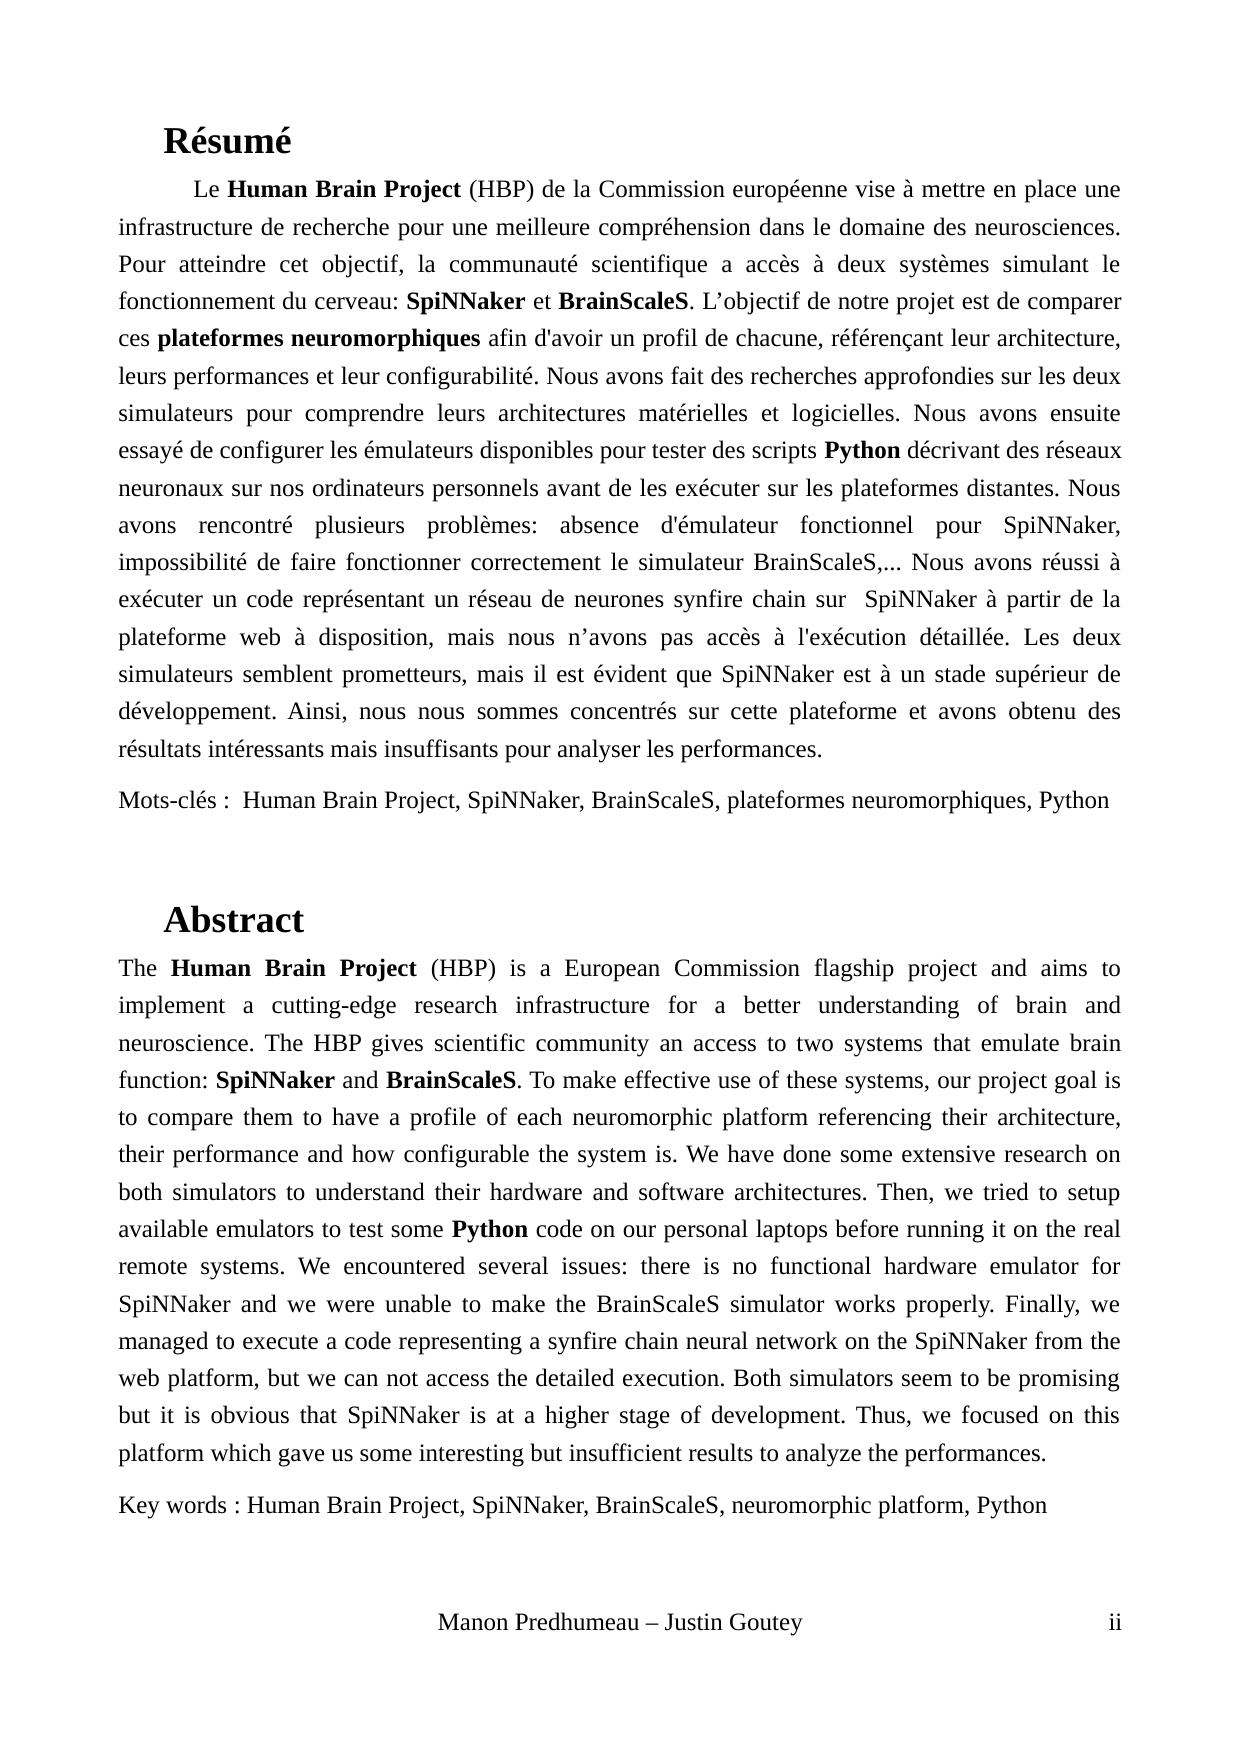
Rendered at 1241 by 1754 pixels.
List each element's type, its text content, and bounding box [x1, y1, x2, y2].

text Key words : Human Brain Project, SpiNNaker, BrainScaleS, neuromorphic platform, Python [118, 1490, 1122, 1518]
text The Human Brain Project (HBP) is a European Commission flagship project and aims to implement a cutting-edge research infrastructure for a better understanding of brain and neuroscience. The HBP gives scientific community an access to two systems that emulate brain function: SpiNNaker and BrainScaleS. To make effective use of these systems, our project goal is to compare them to have a profile of each neuromorphic platform referencing their architecture, their performance and how configurable the system is. We have done some extensive research on both simulators to understand their hardware and software architectures. Then, we tried to setup available emulators to test some Python code on our personal laptops before running it on the real remote systems. We encountered several issues: there is no functional hardware emulator for SpiNNaker and we were unable to make the BrainScaleS simulator works properly. Finally, we managed to execute a code representing a synfire chain neural network on the SpiNNaker from the web platform, but we can not access the detailed execution. Both simulators seem to be promising but it is obvious that SpiNNaker is at a higher stage of development. Thus, we focused on this platform which gave us some interesting but insufficient results to analyze the performances. [118, 953, 1122, 1467]
subtitle Abstract [118, 897, 1122, 941]
subtitle Résumé [118, 118, 1122, 162]
text Le Human Brain Project (HBP) de la Commission européenne vise à mettre en place une infrastructure de recherche pour une meilleure compréhension dans le domaine des neurosciences. Pour atteindre cet objectif, la communauté scientifique a accès à deux systèmes simulant le fonctionnement du cerveau: SpiNNaker et BrainScaleS. L’objectif de notre projet est de comparer ces plateformes neuromorphiques afin d'avoir un profil de chacune, référençant leur architecture, leurs performances et leur configurabilité. Nous avons fait des recherches approfondies sur les deux simulateurs pour comprendre leurs architectures matérielles et logicielles. Nous avons ensuite essayé de configurer les émulateurs disponibles pour tester des scripts Python décrivant des réseaux neuronaux sur nos ordinateurs personnels avant de les exécuter sur les plateformes distantes. Nous avons rencontré plusieurs problèmes: absence d'émulateur fonctionnel pour SpiNNaker, impossibilité de faire fonctionner correctement le simulateur BrainScaleS,... Nous avons réussi à exécuter un code représentant un réseau de neurones synfire chain sur SpiNNaker à partir de la plateforme web à disposition, mais nous n’avons pas accès à l'exécution détaillée. Les deux simulateurs semblent prometteurs, mais il est évident que SpiNNaker est à un stade supérieur de développement. Ainsi, nous nous sommes concentrés sur cette plateforme et avons obtenu des résultats intéressants mais insuffisants pour analyser les performances. [118, 174, 1122, 762]
text Mots-clés : Human Brain Project, SpiNNaker, BrainScaleS, plateformes neuromorphiques, Python [118, 786, 1122, 814]
